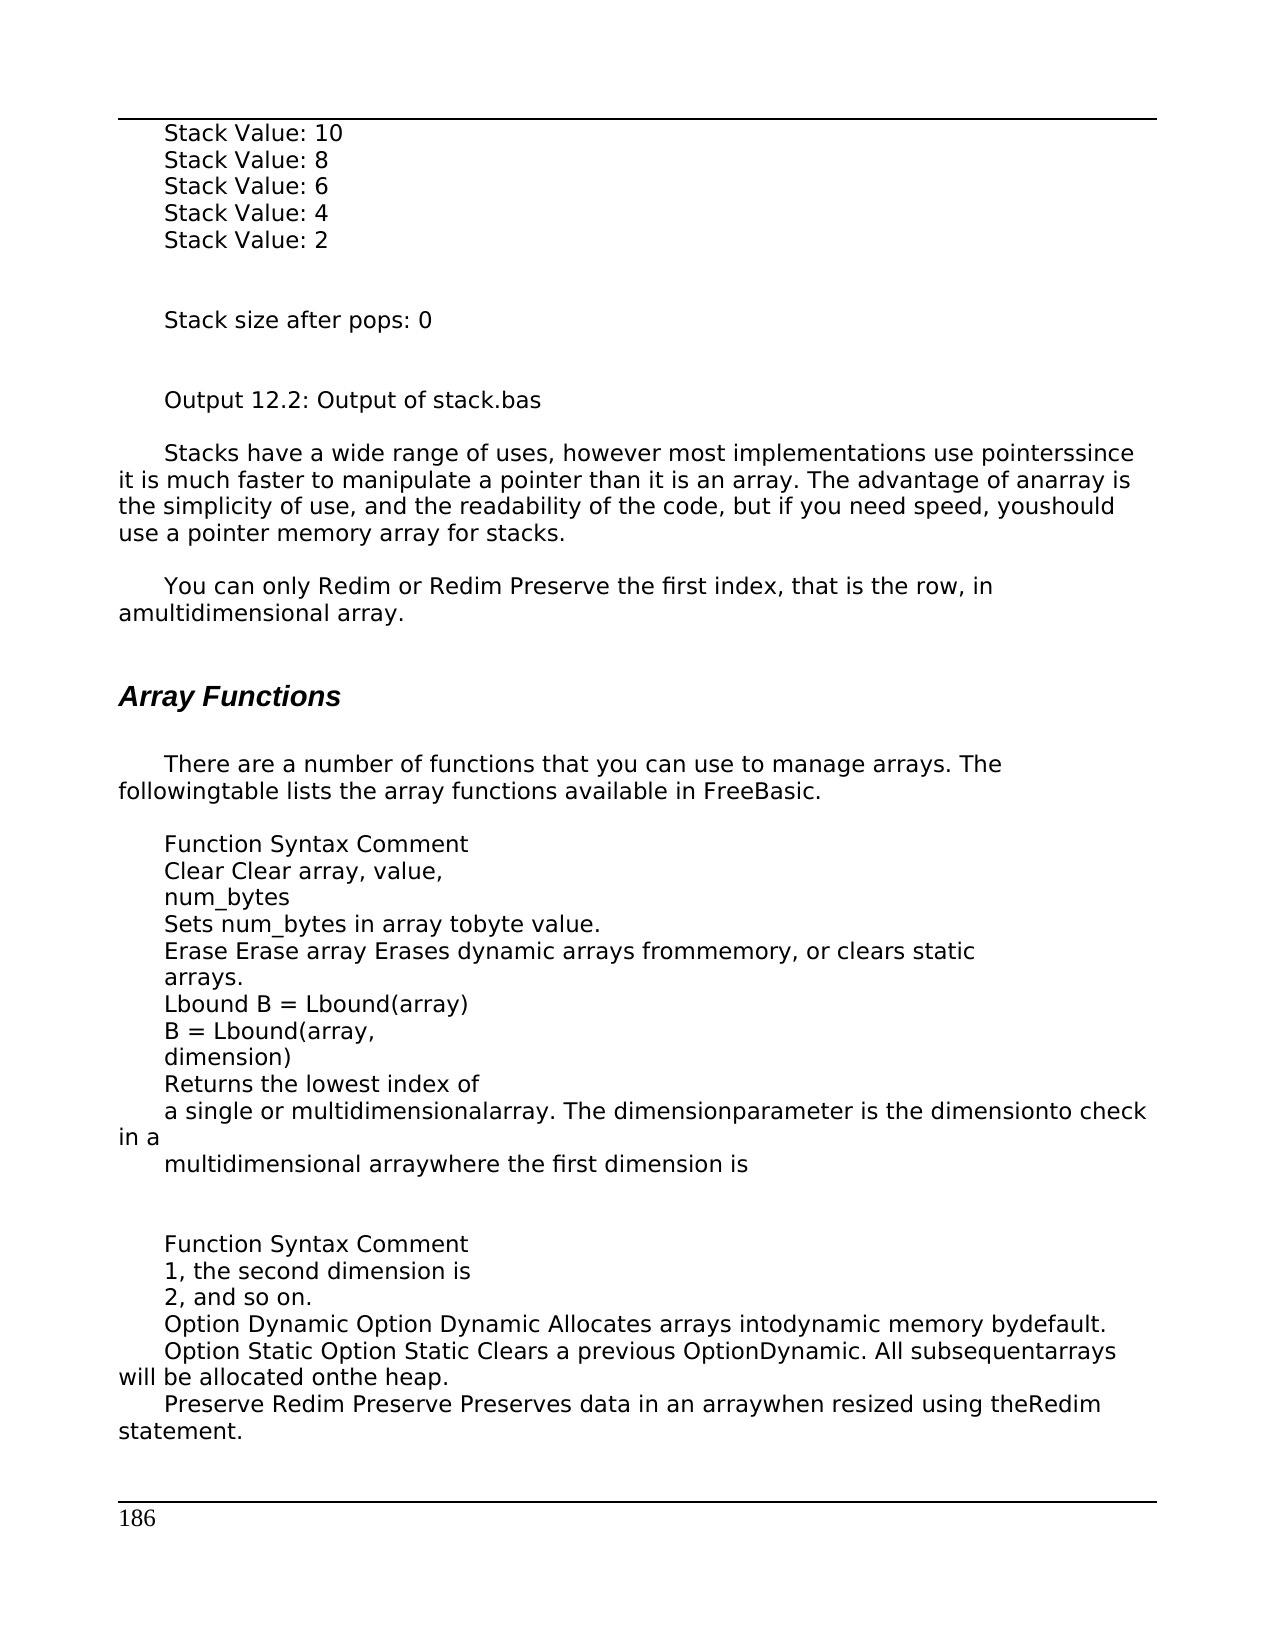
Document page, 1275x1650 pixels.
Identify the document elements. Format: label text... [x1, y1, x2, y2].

text 2, and so on. [118, 1284, 1157, 1311]
text dimension) [118, 1044, 1157, 1071]
text Lbound B = Lbound(array) [118, 991, 1157, 1018]
text Option Static Option Static Clears a previous OptionDynamic. All subsequentarrays will be allocated onthe heap. [118, 1338, 1157, 1391]
text Clear Clear array, value, [118, 858, 1157, 884]
text Stacks have a wide range of uses, however most implementations use pointerssince it is much faster to manipulate a pointer than it is an array. The advantage of anarray is the simplicity of use, and the readability of the code, but if you need speed, youshould use a pointer memory array for stacks. [118, 440, 1157, 547]
text Output 12.2: Output of stack.bas [118, 387, 1157, 413]
text There are a number of functions that you can use to manage arrays. The followingtable lists the array functions available in FreeBasic. [118, 751, 1157, 804]
text Sets num_bytes in array tobyte value. [118, 911, 1157, 938]
text You can only Redim or Redim Preserve the first index, that is the row, in amultidimensional array. [118, 573, 1157, 627]
text multidimensional arraywhere the first dimension is [118, 1151, 1157, 1178]
text Stack size after pops: 0 [118, 307, 1157, 333]
text B = Lbound(array, [118, 1018, 1157, 1044]
text Erase Erase array Erases dynamic arrays frommemory, or clears static [118, 938, 1157, 964]
text Returns the lowest index of [118, 1071, 1157, 1098]
text Stack Value: 10 [118, 120, 1157, 147]
text Function Syntax Comment [118, 1231, 1157, 1258]
text Stack Value: 8 [118, 147, 1157, 173]
text Stack Value: 6 [118, 173, 1157, 200]
text arrays. [118, 964, 1157, 991]
text Preserve Redim Preserve Preserves data in an arraywhen resized using theRedim statement. [118, 1391, 1157, 1444]
text a single or multidimensionalarray. The dimensionparameter is the dimensionto check in a [118, 1098, 1157, 1151]
text 1, the second dimension is [118, 1258, 1157, 1284]
text num_bytes [118, 884, 1157, 911]
text Stack Value: 2 [118, 227, 1157, 253]
text Stack Value: 4 [118, 200, 1157, 227]
text Option Dynamic Option Dynamic Allocates arrays intodynamic memory bydefault. [118, 1311, 1157, 1338]
subtitle Array Functions [118, 678, 1157, 712]
text Function Syntax Comment [118, 831, 1157, 858]
